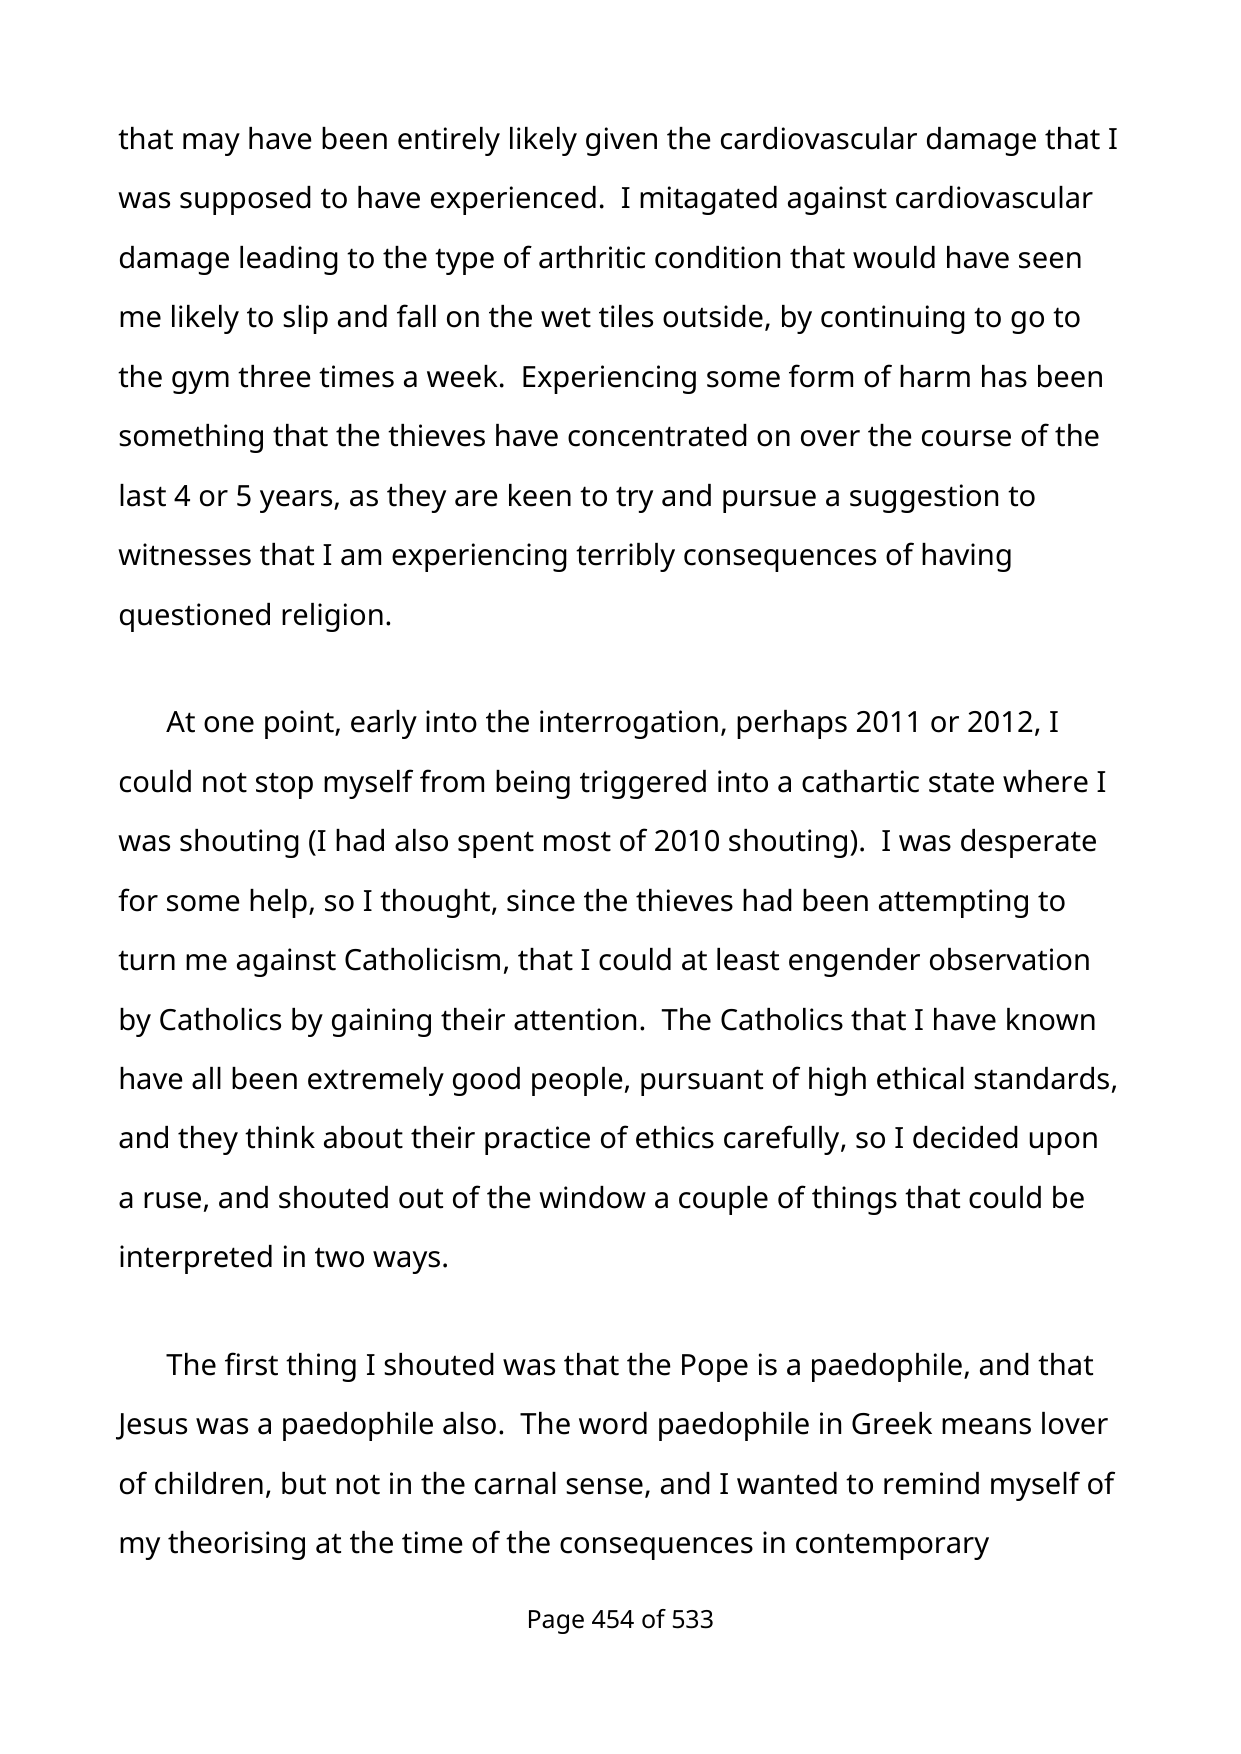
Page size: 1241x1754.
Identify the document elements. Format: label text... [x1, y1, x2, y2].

text that may have been entirely likely given the cardiovascular damage that I was supposed to have experienced. I mitagated against cardiovascular damage leading to the type of arthritic condition that would have seen me likely to slip and fall on the wet tiles outside, by continuing to go to the gym three times a week. Experiencing some form of harm has been something that the thieves have concentrated on over the course of the last 4 or 5 years, as they are keen to try and pursue a suggestion to witnesses that I am experiencing terribly consequences of having questioned religion. [118, 118, 1122, 634]
text The first thing I shouted was that the Pope is a paedophile, and that Jesus was a paedophile also. The word paedophile in Greek means lover of children, but not in the carnal sense, and I wanted to remind myself of my theorising at the time of the consequences in contemporary [118, 1344, 1122, 1562]
text At one point, early into the interrogation, perhaps 2011 or 2012, I could not stop myself from being triggered into a cathartic state where I was shouting (I had also spent most of 2010 shouting). I was desperate for some help, so I thought, since the thieves had been attempting to turn me against Catholicism, that I could at least engender observation by Catholics by gaining their attention. The Catholics that I have known have all been extremely good people, pursuant of high ethical standards, and they think about their practice of ethics carefully, so I decided upon a ruse, and shouted out of the window a couple of things that could be interpreted in two ways. [118, 701, 1122, 1276]
